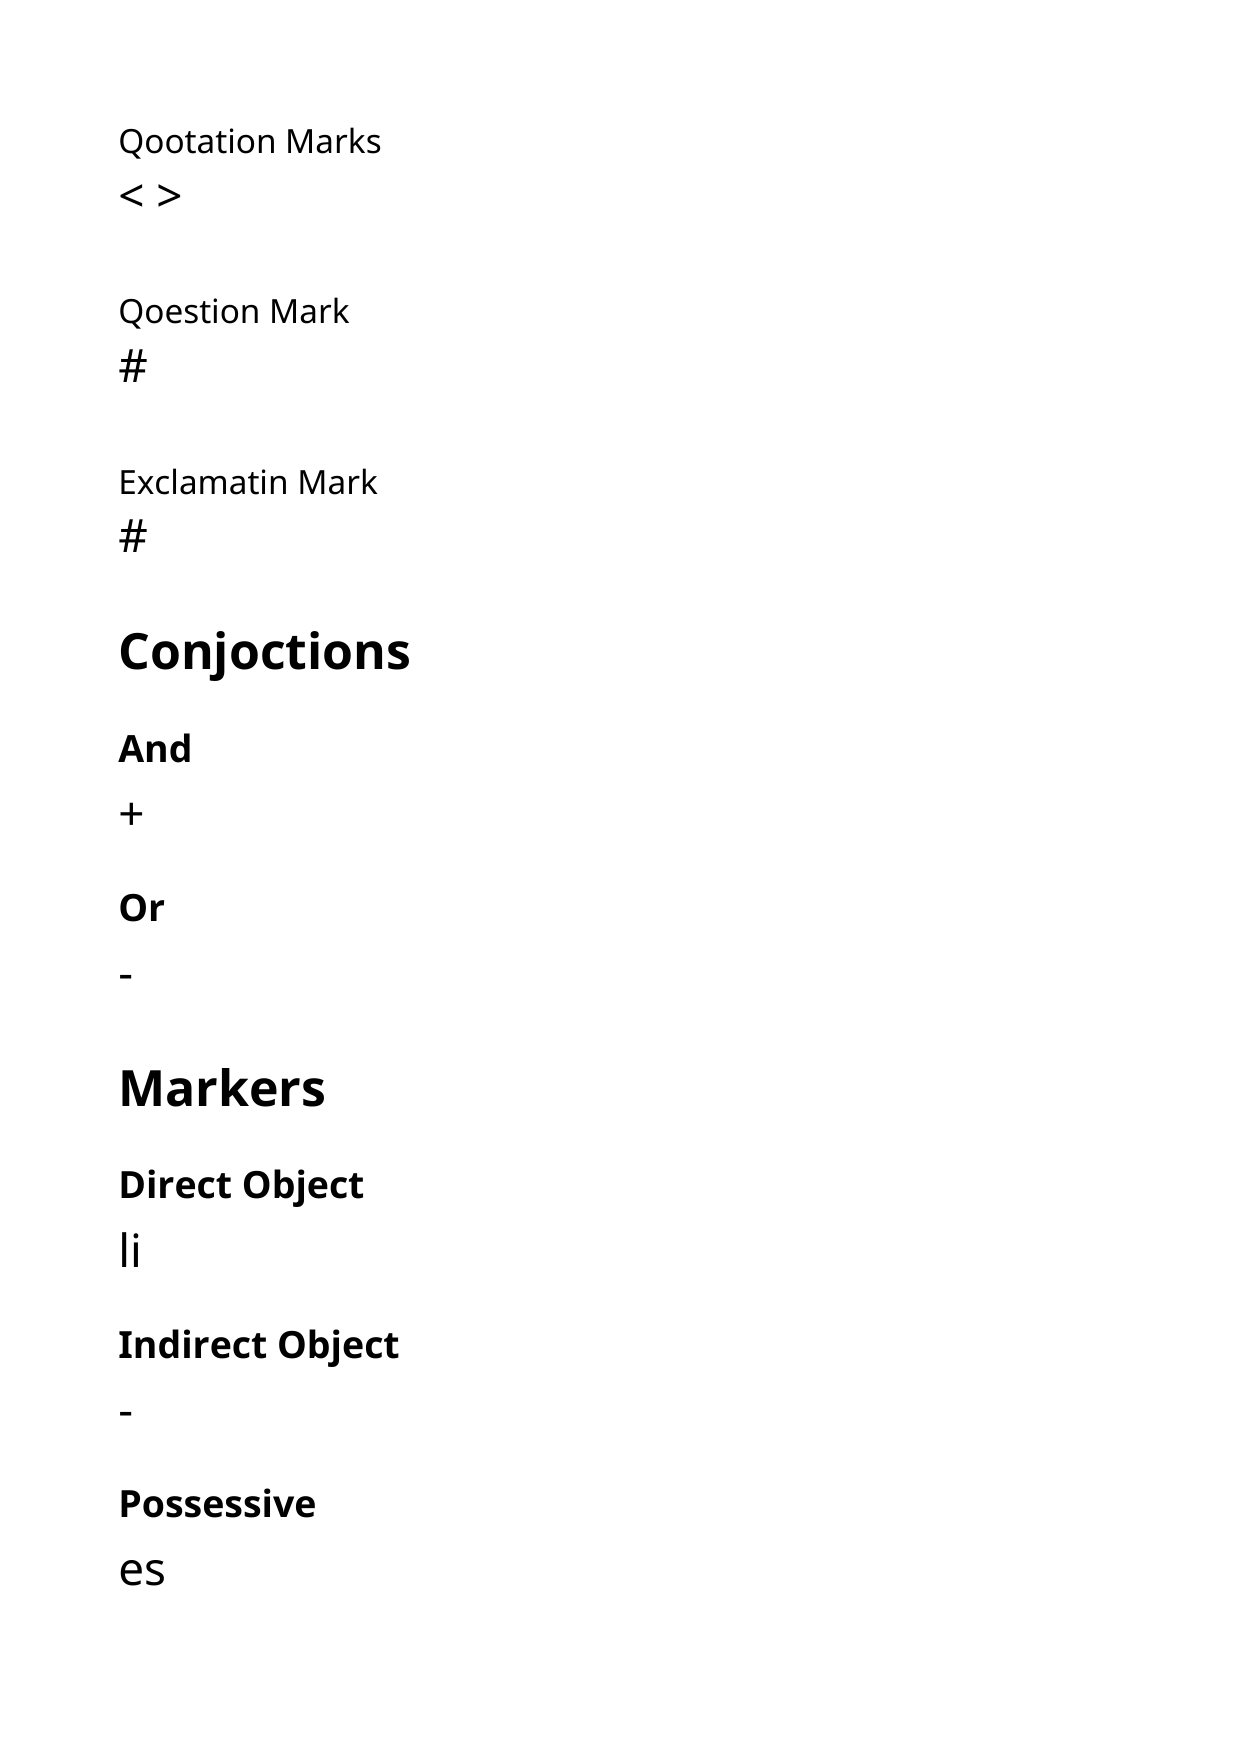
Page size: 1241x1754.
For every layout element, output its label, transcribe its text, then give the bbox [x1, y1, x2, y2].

text Exclamatin Mark [118, 458, 1122, 504]
subtitle Indirect Object [118, 1318, 1122, 1369]
text # [118, 504, 1122, 566]
subtitle Markers [118, 1053, 1122, 1121]
text # [118, 334, 1122, 396]
text Qootation Marks [118, 118, 1122, 163]
subtitle Possessive [118, 1477, 1122, 1528]
text - [118, 1377, 1122, 1440]
text < > [118, 163, 1122, 226]
subtitle Conjoctions [118, 616, 1122, 684]
text Qoestion Mark [118, 288, 1122, 334]
subtitle Or [118, 881, 1122, 932]
subtitle And [118, 722, 1122, 773]
subtitle Direct Object [118, 1159, 1122, 1210]
text - [118, 941, 1122, 1003]
text + [118, 781, 1122, 844]
text es [118, 1537, 1122, 1599]
text li [118, 1218, 1122, 1280]
